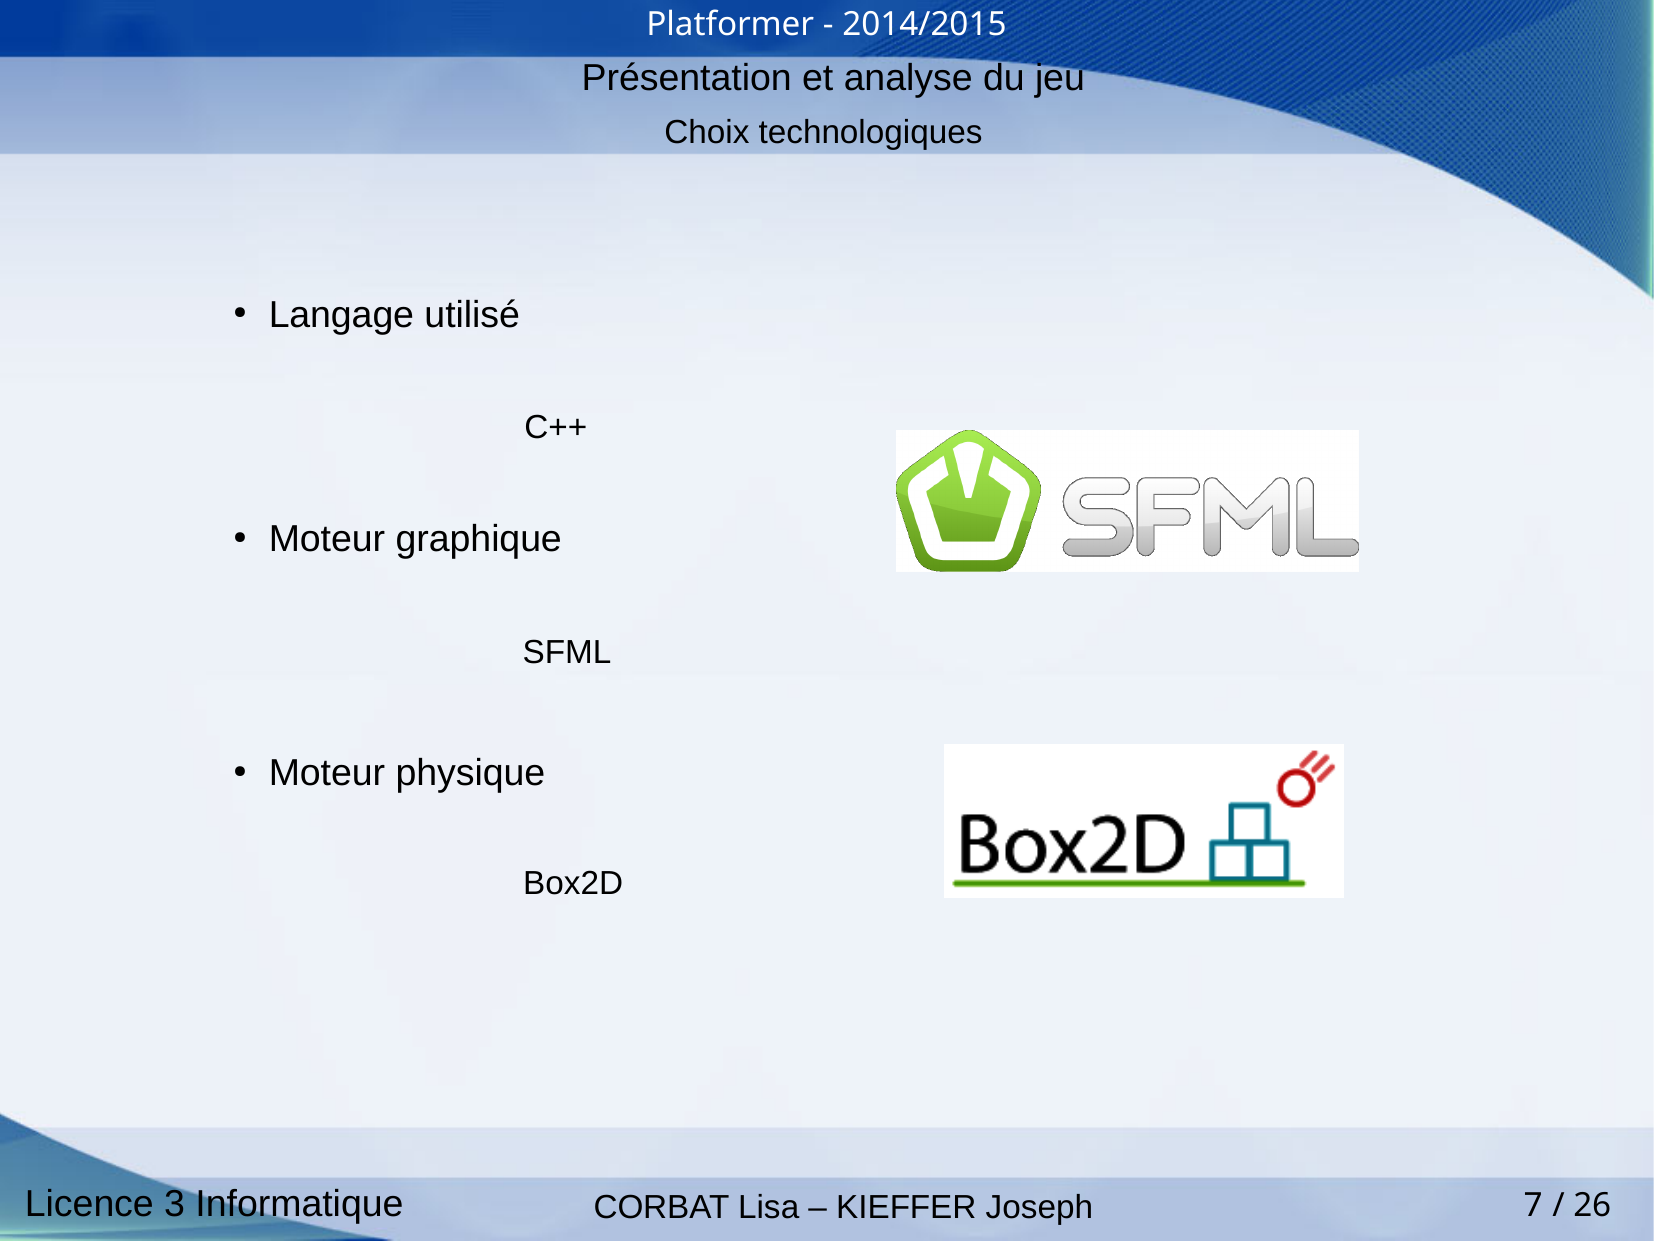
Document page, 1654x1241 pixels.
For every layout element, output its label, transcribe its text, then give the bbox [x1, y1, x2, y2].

text_box Moteur physique [218, 744, 560, 801]
text_box Box2D [508, 857, 638, 910]
text_box Moteur graphique [218, 510, 577, 567]
text_box Choix technologiques [649, 107, 998, 159]
text_box C++ [509, 401, 603, 454]
text_box SFML [507, 625, 650, 679]
picture [0, 0, 1654, 1241]
text_box Langage utilisé [218, 285, 535, 378]
text_box Présentation et analyse du jeu [566, 49, 1134, 107]
